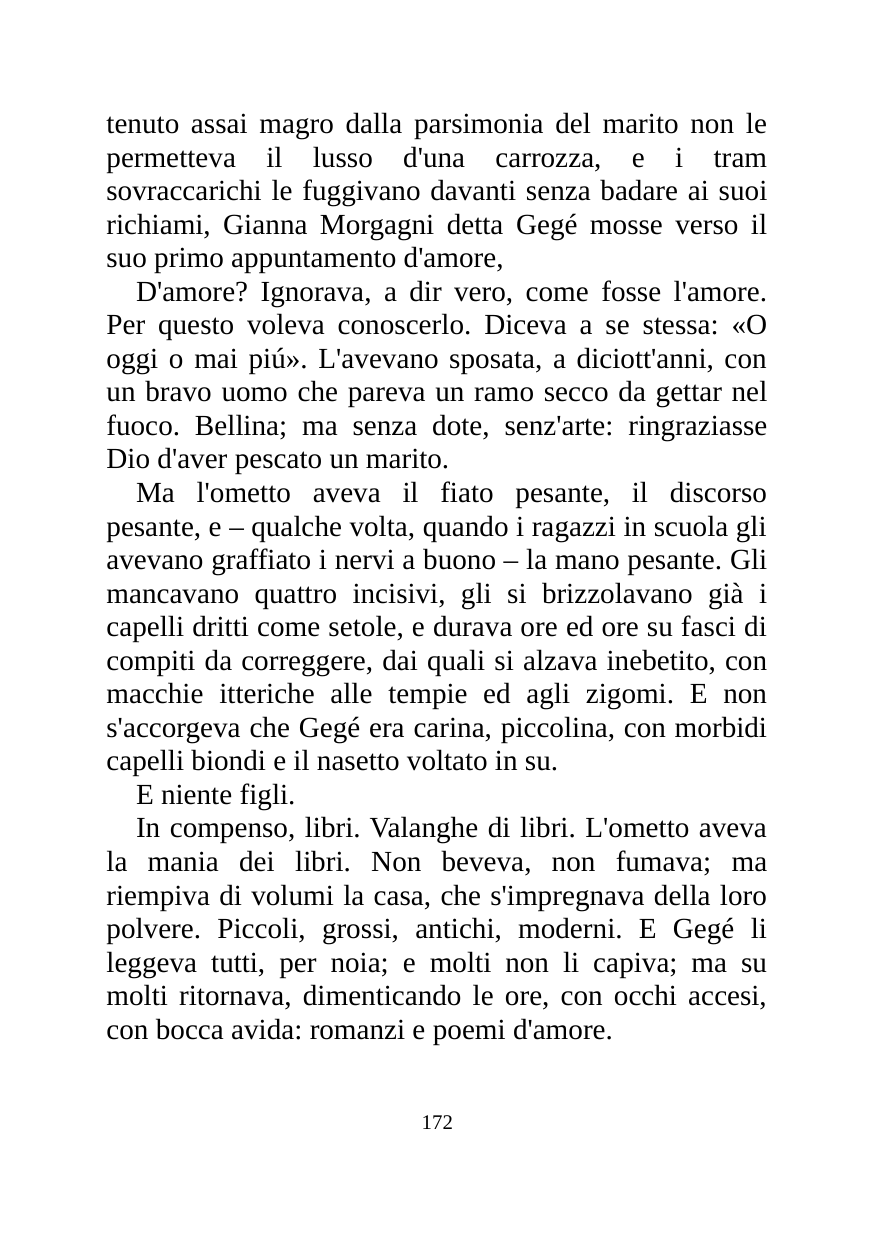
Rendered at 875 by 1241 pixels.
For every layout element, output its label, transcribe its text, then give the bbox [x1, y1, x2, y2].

text E niente figli. [106, 777, 768, 811]
text Ma l'ometto aveva il fiato pesante, il discorso pesante, e – qualche volta, quando i ragazzi in scuola gli avevano graffiato i nervi a buono – la mano pesante. Gli mancavano quattro incisivi, gli si brizzolavano già i capelli dritti come setole, e durava ore ed ore su fasci di compiti da correggere, dai quali si alzava inebetito, con macchie itteriche alle tempie ed agli zigomi. E non s'accorgeva che Gegé era carina, piccolina, con morbidi capelli biondi e il nasetto voltato in su. [106, 475, 768, 777]
text In compenso, libri. Valanghe di libri. L'ometto aveva la mania dei libri. Non beveva, non fumava; ma riempiva di volumi la casa, che s'impregnava della loro polvere. Piccoli, grossi, antichi, moderni. E Gegé li leggeva tutti, per noia; e molti non li capiva; ma su molti ritornava, dimenticando le ore, con occhi accesi, con bocca avida: romanzi e poemi d'amore. [106, 811, 768, 1045]
text D'amore? Ignorava, a dir vero, come fosse l'amore. Per questo voleva conoscerlo. Diceva a se stessa: «O oggi o mai piú». L'avevano sposata, a diciott'anni, con un bravo uomo che pareva un ramo secco da gettar nel fuoco. Bellina; ma senza dote, senz'arte: ringraziasse Dio d'aver pescato un marito. [106, 274, 768, 475]
text tenuto assai magro dalla parsimonia del marito non le permetteva il lusso d'una carrozza, e i tram sovraccarichi le fuggivano davanti senza badare ai suoi richiami, Gianna Morgagni detta Gegé mosse verso il suo primo appuntamento d'amore, [106, 106, 768, 274]
